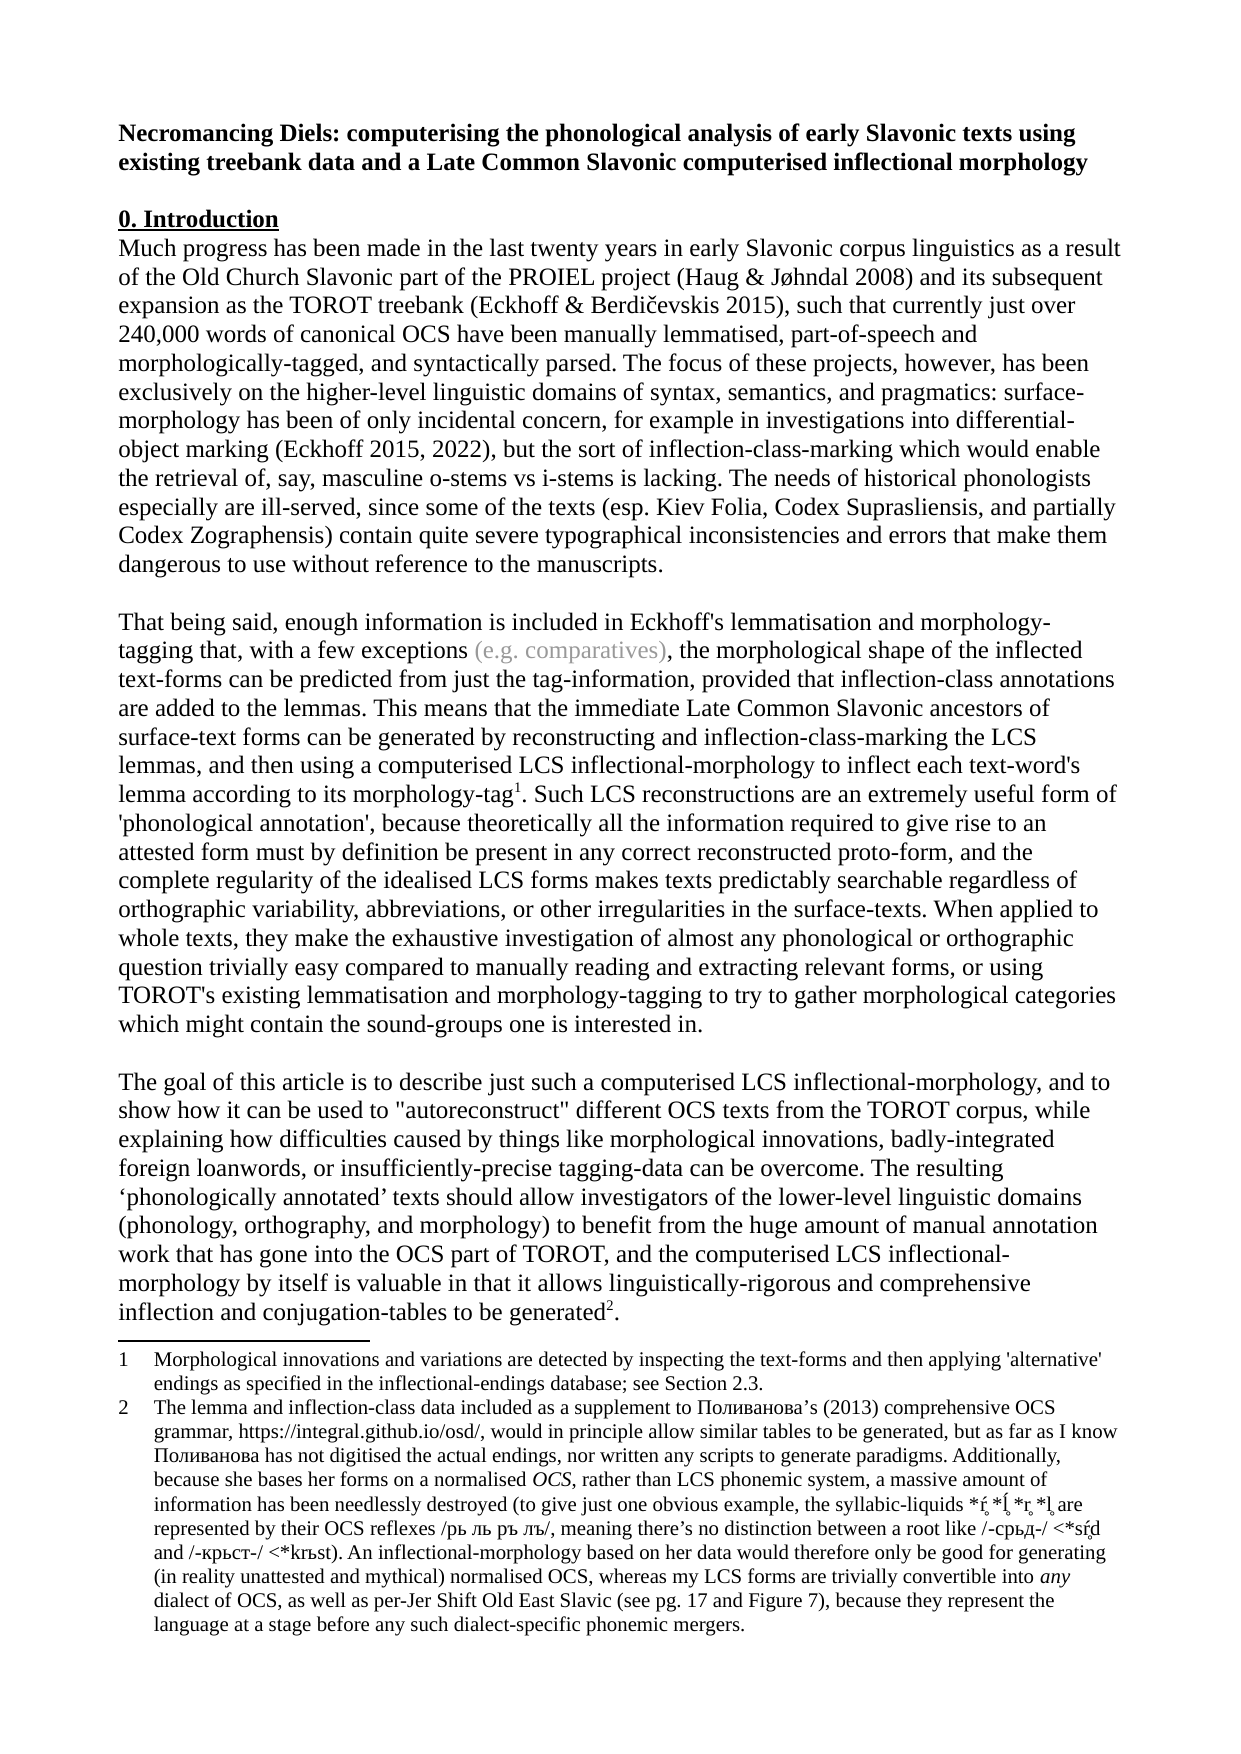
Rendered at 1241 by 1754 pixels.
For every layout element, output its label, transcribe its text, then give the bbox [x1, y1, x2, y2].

text The goal of this article is to describe just such a computerised LCS inflectional-morphology, and to show how it can be used to "autoreconstruct" different OCS texts from the TOROT corpus, while explaining how difficulties caused by things like morphological innovations, badly-integrated foreign loanwords, or insufficiently-precise tagging-data can be overcome. The resulting ‘phonologically annotated’ texts should allow investigators of the lower-level linguistic domains (phonology, orthography, and morphology) to benefit from the huge amount of manual annotation work that has gone into the OCS part of TOROT, and the computerised LCS inflectional-morphology by itself is valuable in that it allows linguistically-rigorous and comprehensive inflection and conjugation-tables to be generated. [118, 1067, 1122, 1326]
text Much progress has been made in the last twenty years in early Slavonic corpus linguistics as a result of the Old Church Slavonic part of the PROIEL project (Haug & Jøhndal 2008) and its subsequent expansion as the TOROT treebank (Eckhoff & Berdičevskis 2015), such that currently just over 240,000 words of canonical OCS have been manually lemmatised, part-of-speech and morphologically-tagged, and syntactically parsed. The focus of these projects, however, has been exclusively on the higher-level linguistic domains of syntax, semantics, and pragmatics: surface-morphology has been of only incidental concern, for example in investigations into differential-object marking (Eckhoff 2015, 2022), but the sort of inflection-class-marking which would enable the retrieval of, say, masculine o-stems vs i-stems is lacking. The needs of historical phonologists especially are ill-served, since some of the texts (esp. Kiev Folia, Codex Suprasliensis, and partially Codex Zographensis) contain quite severe typographical inconsistencies and errors that make them dangerous to use without reference to the manuscripts. [118, 233, 1122, 578]
text The lemma and inflection-class data included as a supplement to Поливанова’s (2013) comprehensive OCS grammar, https://integral.github.io/osd/, would in principle allow similar tables to be generated, but as far as I know Поливанова has not digitised the actual endings, nor written any scripts to generate paradigms. Additionally, because she bases her forms on a normalised OCS, rather than LCS phonemic system, a massive amount of information has been needlessly destroyed (to give just one obvious example, the syllabic-liquids *ŕ̥ *ĺ̥ *r̥ *l̥ are represented by their OCS reflexes /рь ль ръ лъ/, meaning there’s no distinction between a root like /‑срьд‑/ <*sŕ̥d and /‑крьст‑/ <*krьst). An inflectional-morphology based on her data would therefore only be good for generating (in reality unattested and mythical) normalised OCS, whereas my LCS forms are trivially convertible into any dialect of OCS, as well as per-Jer Shift Old East Slavic (see pg. 17 and Figure 7), because they represent the language at a stage before any such dialect-specific phonemic mergers. [118, 1395, 1122, 1636]
text That being said, enough information is included in Eckhoff's lemmatisation and morphology-tagging that, with a few exceptions (e.g. comparatives), the morphological shape of the inflected text-forms can be predicted from just the tag-information, provided that inflection-class annotations are added to the lemmas. This means that the immediate Late Common Slavonic ancestors of surface-text forms can be generated by reconstructing and inflection-class-marking the LCS lemmas, and then using a computerised LCS inflectional-morphology to inflect each text-word's lemma according to its morphology-tag. Such LCS reconstructions are an extremely useful form of 'phonological annotation', because theoretically all the information required to give rise to an attested form must by definition be present in any correct reconstructed proto-form, and the complete regularity of the idealised LCS forms makes texts predictably searchable regardless of orthographic variability, abbreviations, or other irregularities in the surface-texts. When applied to whole texts, they make the exhaustive investigation of almost any phonological or orthographic question trivially easy compared to manually reading and extracting relevant forms, or using TOROT's existing lemmatisation and morphology-tagging to try to gather morphological categories which might contain the sound-groups one is interested in. [118, 607, 1122, 1038]
text Necromancing Diels: computerising the phonological analysis of early Slavonic texts using existing treebank data and a Late Common Slavonic computerised inflectional morphology [118, 118, 1122, 176]
text Morphological innovations and variations are detected by inspecting the text-forms and then applying 'alternative' endings as specified in the inflectional-endings database; see Section 2.3. [118, 1347, 1122, 1395]
text 0. Introduction [118, 204, 1122, 233]
